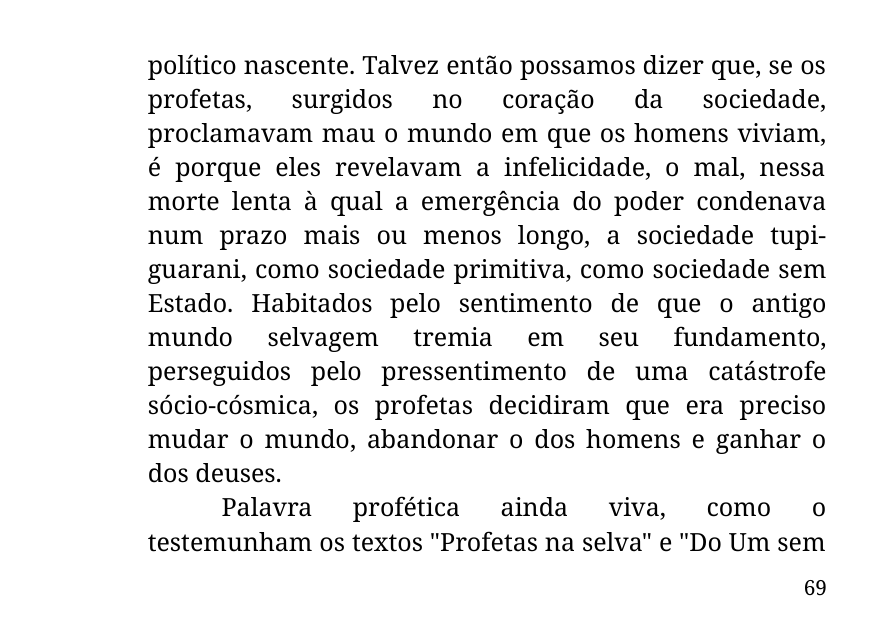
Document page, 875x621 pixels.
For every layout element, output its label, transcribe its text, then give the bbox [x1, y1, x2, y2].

text Palavra profética ainda viva, como o testemunham os textos "Profetas na selva" e "Do Um sem [148, 490, 827, 558]
text político nascente. Talvez então possamos dizer que, se os profetas, surgidos no coração da sociedade, proclamavam mau o mundo em que os homens viviam, é porque eles revelavam a infelicidade, o mal, nessa morte lenta à qual a emergência do poder condenava num prazo mais ou menos longo, a sociedade tupi-guarani, como sociedade primitiva, como sociedade sem Estado. Habitados pelo sentimento de que o antigo mundo selvagem tremia em seu fundamento, perseguidos pelo pressentimento de uma catástrofe sócio-cósmica, os profetas decidiram que era preciso mudar o mundo, abandonar o dos homens e ganhar o dos deuses. [148, 47, 827, 490]
